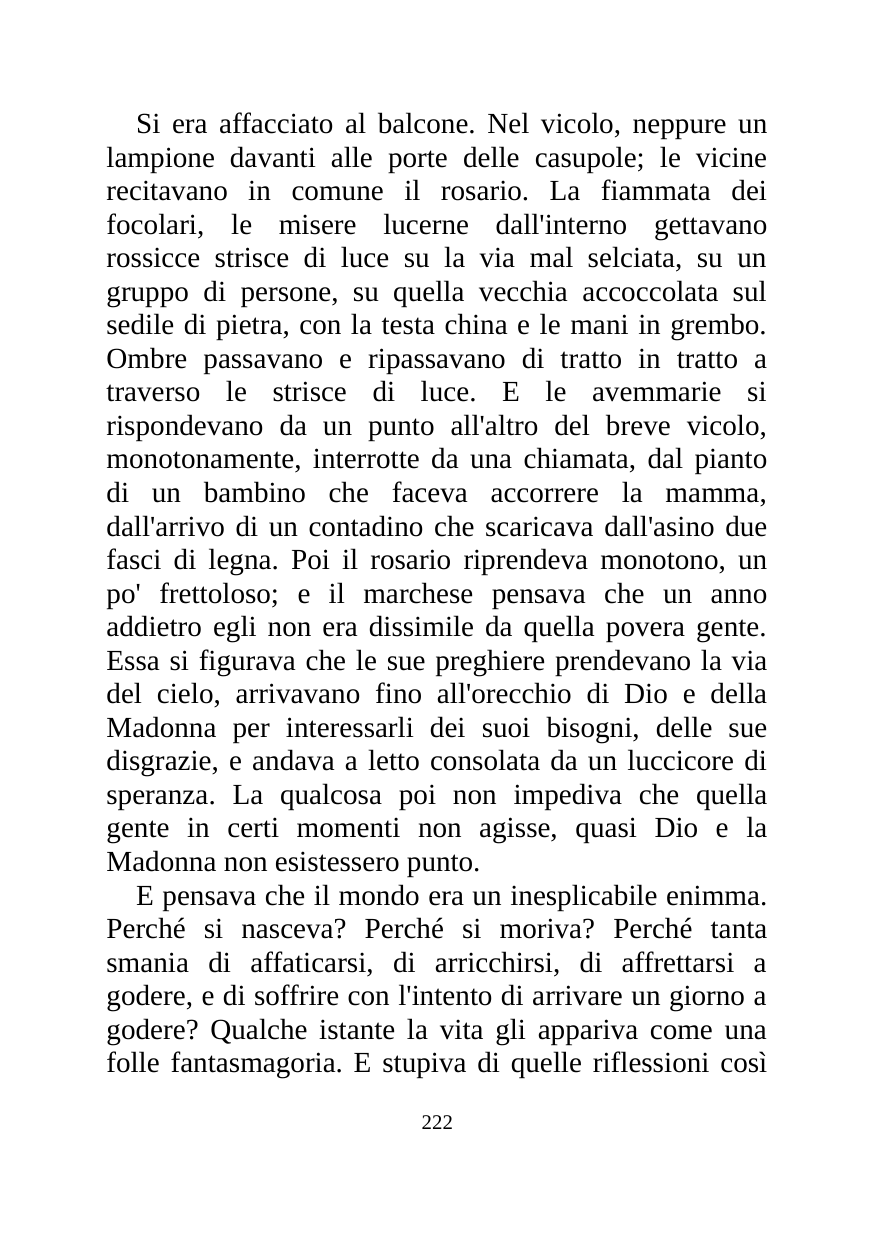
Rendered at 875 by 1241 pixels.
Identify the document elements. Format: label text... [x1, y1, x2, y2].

text Si era affacciato al balcone. Nel vicolo, neppure un lampione davanti alle porte delle casupole; le vicine recitavano in comune il rosario. La fiammata dei focolari, le misere lucerne dall'interno gettavano rossicce strisce di luce su la via mal selciata, su un gruppo di persone, su quella vecchia accoccolata sul sedile di pietra, con la testa china e le mani in grembo. Ombre passavano e ripassavano di tratto in tratto a traverso le strisce di luce. E le avemmarie si rispondevano da un punto all'altro del breve vicolo, monotonamente, interrotte da una chiamata, dal pianto di un bambino che faceva accorrere la mamma, dall'arrivo di un contadino che scaricava dall'asino due fasci di legna. Poi il rosario riprendeva monotono, un po' frettoloso; e il marchese pensava che un anno addietro egli non era dissimile da quella povera gente. Essa si figurava che le sue preghiere prendevano la via del cielo, arrivavano fino all'orecchio di Dio e della Madonna per interessarli dei suoi bisogni, delle sue disgrazie, e andava a letto consolata da un luccicore di speranza. La qualcosa poi non impediva che quella gente in certi momenti non agisse, quasi Dio e la Madonna non esistessero punto. [106, 106, 768, 878]
text E pensava che il mondo era un inesplicabile enimma. Perché si nasceva? Perché si moriva? Perché tanta smania di affaticarsi, di arricchirsi, di affrettarsi a godere, e di soffrire con l'intento di arrivare un giorno a godere? Qualche istante la vita gli appariva come una folle fantasmagoria. E stupiva di quelle riflessioni così [106, 878, 768, 1079]
